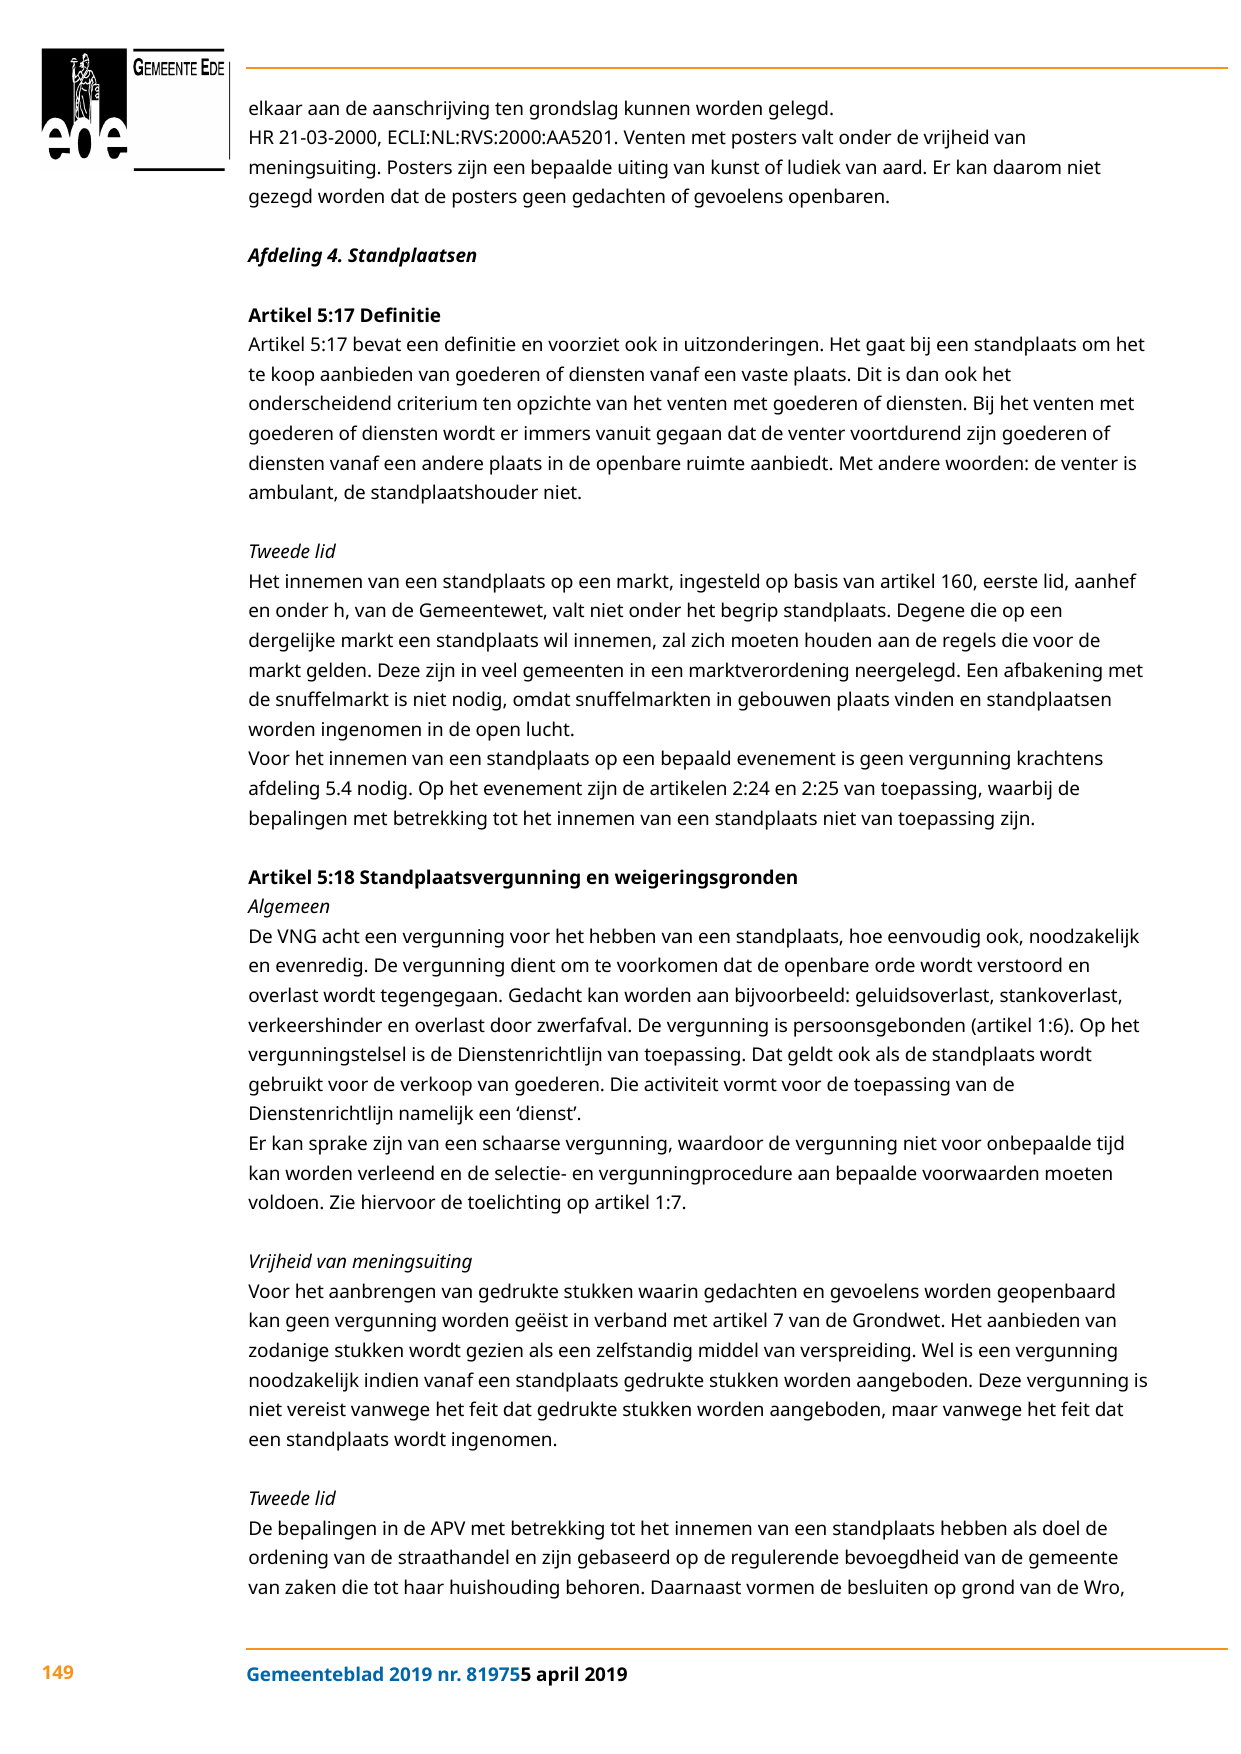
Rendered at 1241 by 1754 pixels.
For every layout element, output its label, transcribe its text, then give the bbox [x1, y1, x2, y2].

text Voor het aanbrengen van gedrukte stukken waarin gedachten en gevoelens worden geopenbaard kan geen vergunning worden geëist in verband met artikel 7 van de Grondwet. Het aanbieden van zodanige stukken wordt gezien als een zelfstandig middel van verspreiding. Wel is een vergunning noodzakelijk indien vanaf een standplaats gedrukte stukken worden aangeboden. Deze vergunning is niet vereist vanwege het feit dat gedrukte stukken worden aangeboden, maar vanwege het feit dat een standplaats wordt ingenomen. [248, 1278, 1152, 1452]
text elkaar aan de aanschrijving ten grondslag kunnen worden gelegd. [248, 95, 1152, 121]
text Artikel 5:18 Standplaatsvergunning en weigeringsgronden [248, 864, 1152, 890]
text De bepalingen in de APV met betrekking tot het innemen van een standplaats hebben als doel de ordening van de straathandel en zijn gebaseerd op de regulerende bevoegdheid van de gemeente van zaken die tot haar huishouding behoren. Daarnaast vormen de besluiten op grond van de Wro, [248, 1515, 1152, 1600]
text Het innemen van een standplaats op een markt, ingesteld op basis van artikel 160, eerste lid, aanhef en onder h, van de Gemeentewet, valt niet onder het begrip standplaats. Degene die op een dergelijke markt een standplaats wil innemen, zal zich moeten houden aan de regels die voor de markt gelden. Deze zijn in veel gemeenten in een marktverordening neergelegd. Een afbakening met de snuffelmarkt is niet nodig, omdat snuffelmarkten in gebouwen plaats vinden en standplaatsen worden ingenomen in de open lucht. [248, 568, 1152, 742]
text Tweede lid [248, 538, 1152, 564]
text Afdeling 4. Standplaatsen [248, 243, 1152, 268]
text Artikel 5:17 Definitie [248, 302, 1152, 328]
text Algemeen [248, 893, 1152, 919]
text Vrijheid van meningsuiting [248, 1248, 1152, 1274]
text Er kan sprake zijn van een schaarse vergunning, waardoor de vergunning niet voor onbepaalde tijd kan worden verleend en de selectie- en vergunningprocedure aan bepaalde voorwaarden moeten voldoen. Zie hiervoor de toelichting op artikel 1:7. [248, 1130, 1152, 1215]
picture [41, 47, 231, 172]
text De VNG acht een vergunning voor het hebben van een standplaats, hoe eenvoudig ook, noodzakelijk en evenredig. De vergunning dient om te voorkomen dat de openbare orde wordt verstoord en overlast wordt tegengegaan. Gedacht kan worden aan bijvoorbeeld: geluidsoverlast, stankoverlast, verkeershinder en overlast door zwerfafval. De vergunning is persoonsgebonden (artikel 1:6). Op het vergunningstelsel is de Dienstenrichtlijn van toepassing. Dat geldt ook als de standplaats wordt gebruikt voor de verkoop van goederen. Die activiteit vormt voor de toepassing van de Dienstenrichtlijn namelijk een ‘dienst’. [248, 923, 1152, 1126]
text Tweede lid [248, 1485, 1152, 1511]
text Artikel 5:17 bevat een definitie en voorziet ook in uitzonderingen. Het gaat bij een standplaats om het te koop aanbieden van goederen of diensten vanaf een vaste plaats. Dit is dan ook het onderscheidend criterium ten opzichte van het venten met goederen of diensten. Bij het venten met goederen of diensten wordt er immers vanuit gegaan dat de venter voortdurend zijn goederen of diensten vanaf een andere plaats in de openbare ruimte aanbiedt. Met andere woorden: de venter is ambulant, de standplaatshouder niet. [248, 331, 1152, 505]
text HR 21-03-2000, ECLI:NL:RVS:2000:AA5201. Venten met posters valt onder de vrijheid van meningsuiting. Posters zijn een bepaalde uiting van kunst of ludiek van aard. Er kan daarom niet gezegd worden dat de posters geen gedachten of gevoelens openbaren. [248, 124, 1152, 209]
text Voor het innemen van een standplaats op een bepaald evenement is geen vergunning krachtens afdeling 5.4 nodig. Op het evenement zijn de artikelen 2:24 en 2:25 van toepassing, waarbij de bepalingen met betrekking tot het innemen van een standplaats niet van toepassing zijn. [248, 746, 1152, 831]
